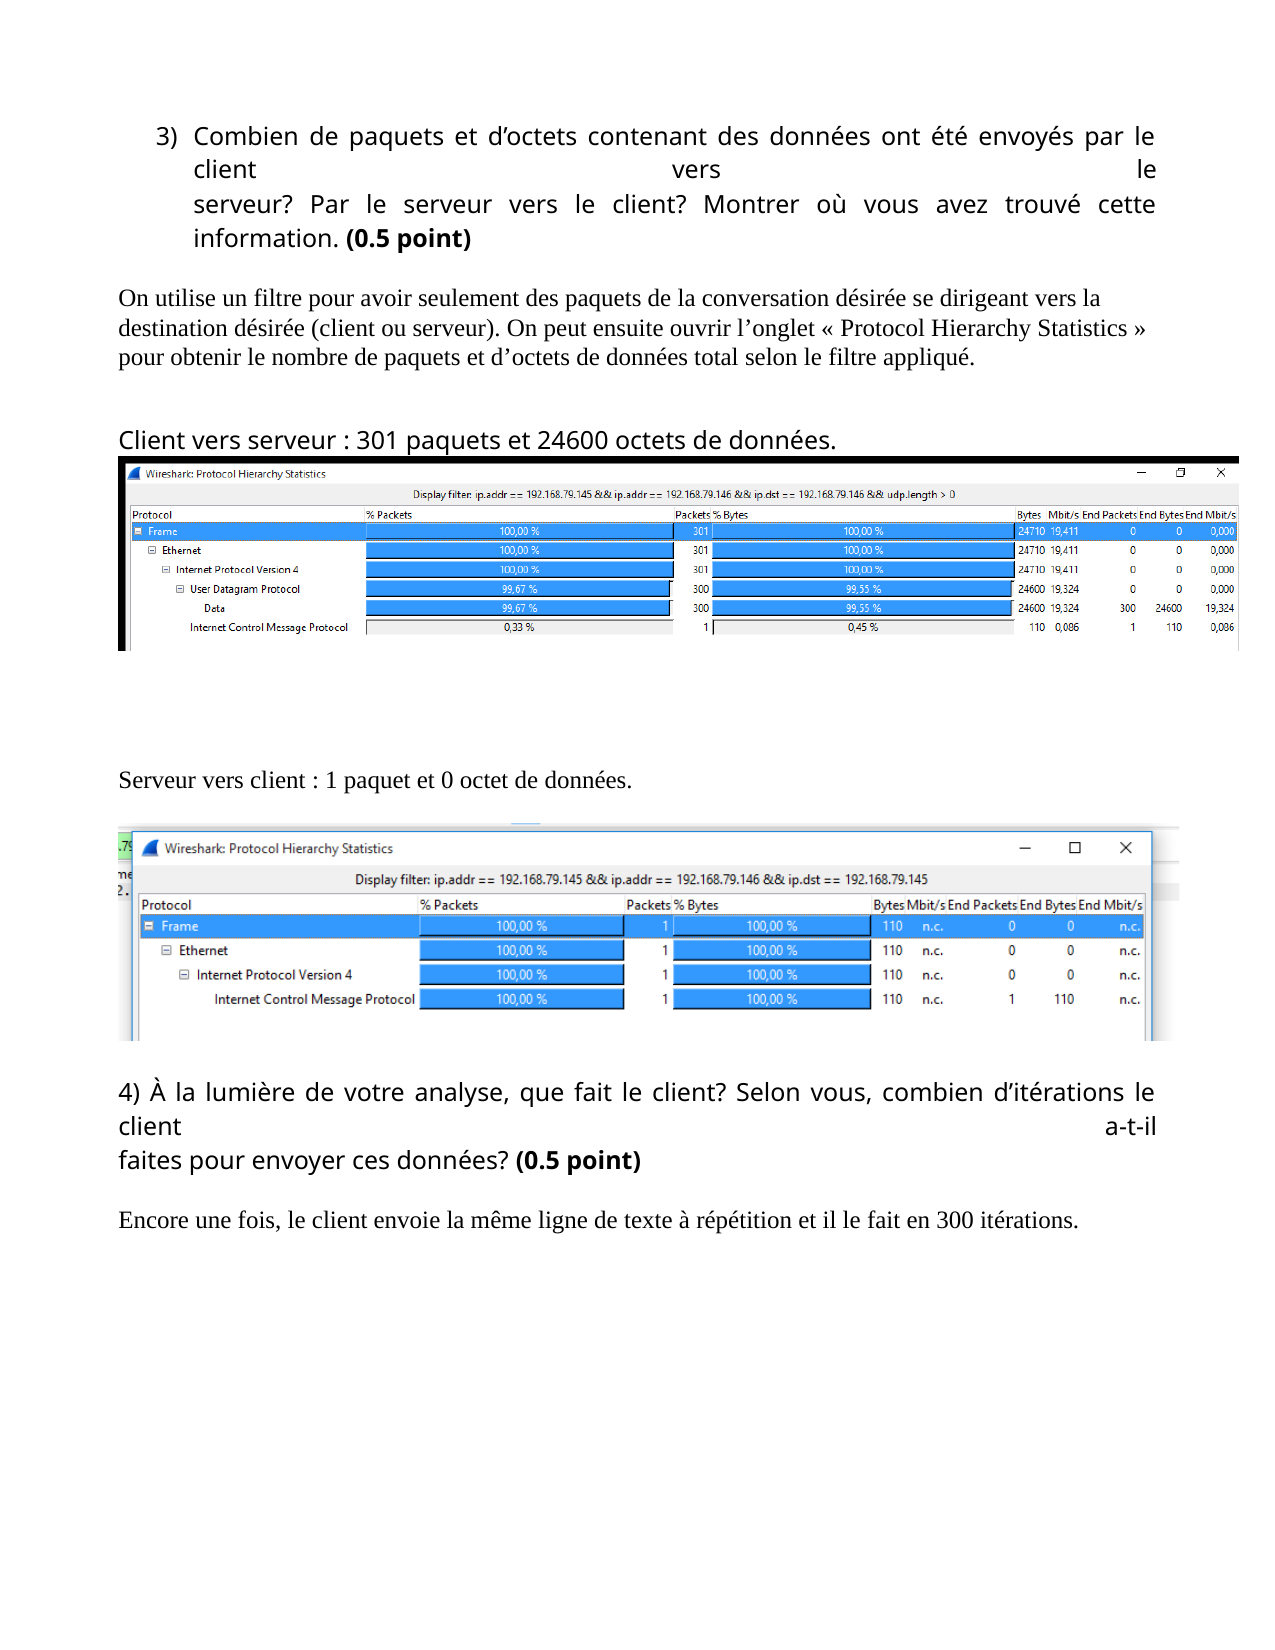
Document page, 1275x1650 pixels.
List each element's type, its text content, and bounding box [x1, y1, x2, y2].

text 4) À la lumière de votre analyse, que fait le client? Selon vous, combien d’itérations le client a-t-il faites pour envoyer ces données? (0.5 point) [118, 1041, 1157, 1177]
text On utilise un filtre pour avoir seulement des paquets de la conversation désirée se dirigeant vers la destination désirée (client ou serveur). On peut ensuite ouvrir l’onglet « Protocol Hierarchy Statistics » pour obtenir le nombre de paquets et d’octets de données total selon le filtre appliqué. [118, 283, 1157, 371]
text Client vers serveur : 301 paquets et 24600 octets de données. [118, 423, 1157, 456]
text Serveur vers client : 1 paquet et 0 octet de données. [118, 766, 1157, 794]
text Encore une fois, le client envoie la même ligne de texte à répétition et il le fait en 300 itérations. [118, 1206, 1157, 1234]
list Combien de paquets et d’octets contenant des données ont été envoyés par le client vers le serveur? Par le serveur vers le client? Montrer où vous avez trouvé cette information. (0.5 point) [156, 118, 1157, 254]
